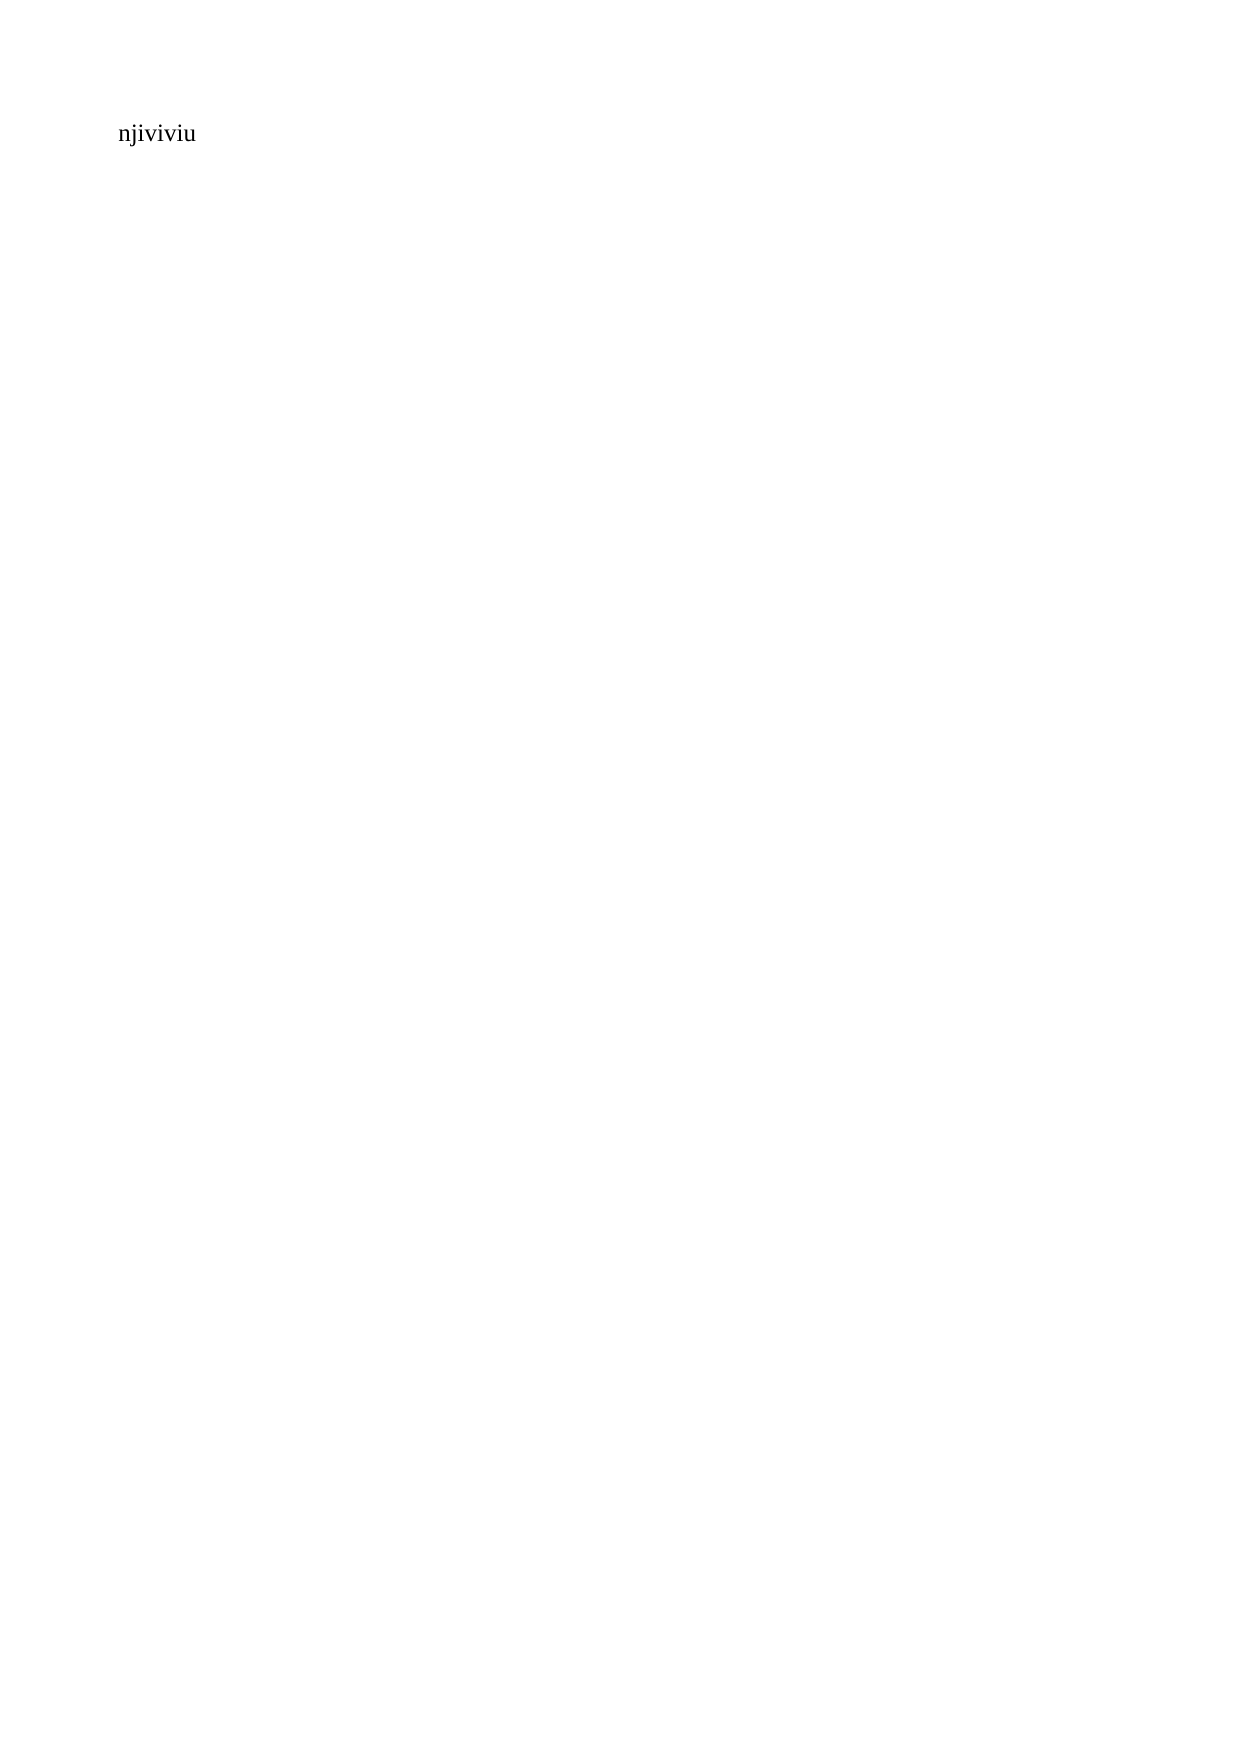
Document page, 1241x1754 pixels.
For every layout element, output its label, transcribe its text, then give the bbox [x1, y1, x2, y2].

text njiviviu [118, 118, 1122, 147]
